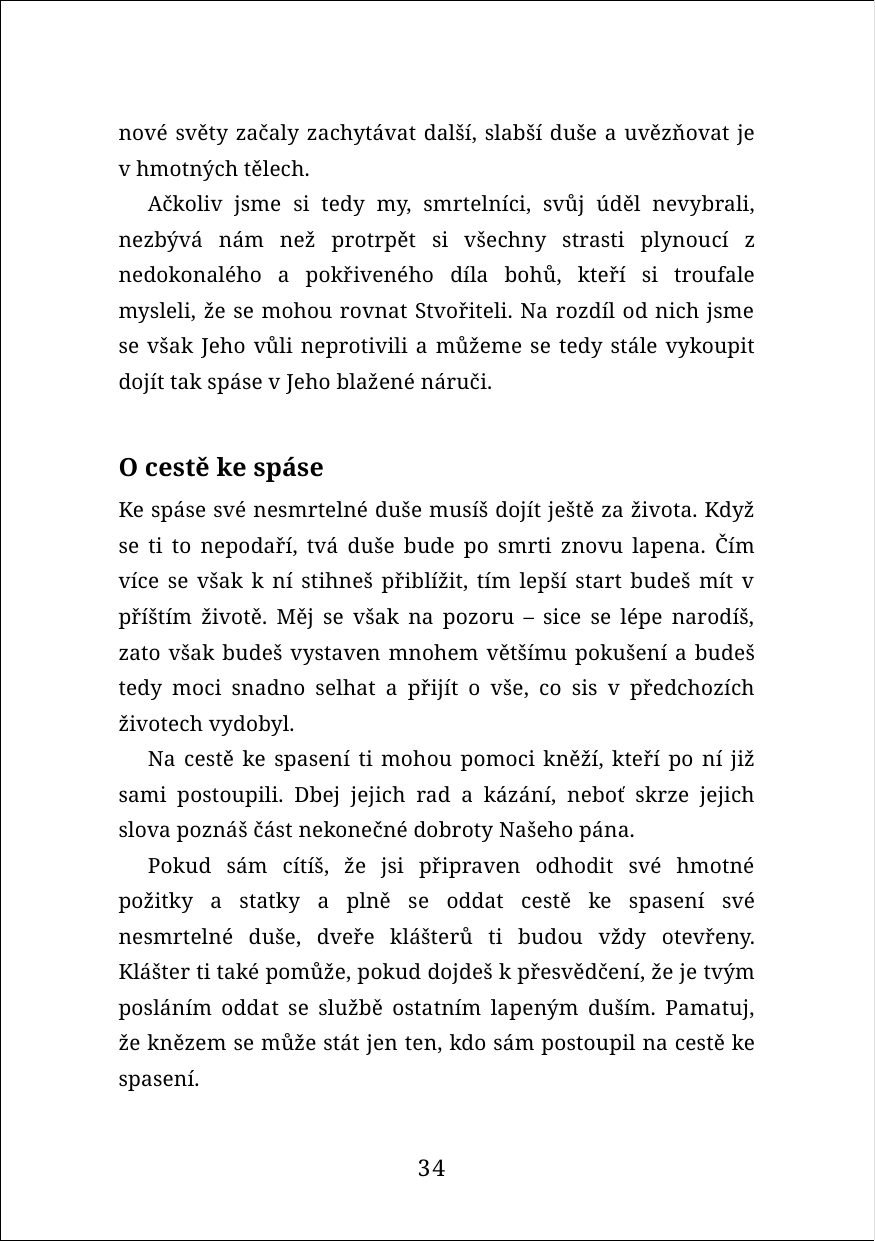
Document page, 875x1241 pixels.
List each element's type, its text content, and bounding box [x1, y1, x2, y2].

text Ke spáse své nesmrtelné duše musíš dojít ještě za života. Když se ti to nepodaří, tvá duše bude po smrti znovu lapena. Čím více se však k ní stihneš přiblížit, tím lepší start budeš mít v příštím životě. Měj se však na pozoru – sice se lépe narodíš, zato však budeš vystaven mnohem většímu pokušení a budeš tedy moci snadno selhat a přijít o vše, co sis v předchozích životech vydobyl. Na cestě ke spasení ti mohou pomoci kněží, kteří po ní již sami postoupili. Dbej jejich rad a kázání, neboť skrze jejich slova poznáš část nekonečné dobroty Našeho pána. Pokud sám cítíš, že jsi připraven odhodit své hmotné požitky a statky a plně se oddat cestě ke spasení své nesmrtelné duše, dveře klášterů ti budou vždy otevřeny. Klášter ti také pomůže, pokud dojdeš k přesvědčení, že je tvým posláním oddat se službě ostatním lapeným duším. Pamatuj, že knězem se může stát jen ten, kdo sám postoupil na cestě ke spasení. [118, 496, 756, 1092]
subtitle O cestě ke spáse [118, 450, 756, 484]
text nové světy začaly zachytávat další, slabší duše a uvězňovat je v hmotných tělech. Ačkoliv jsme si tedy my, smrtelníci, svůj úděl nevybrali, nezbývá nám než protrpět si všechny strasti plynoucí z nedokonalého a pokřiveného díla bohů, kteří si troufale mysleli, že se mohou rovnat Stvořiteli. Na rozdíl od nich jsme se však Jeho vůli neprotivili a můžeme se tedy stále vykoupit dojít tak spáse v Jeho blažené náruči. [118, 118, 756, 395]
